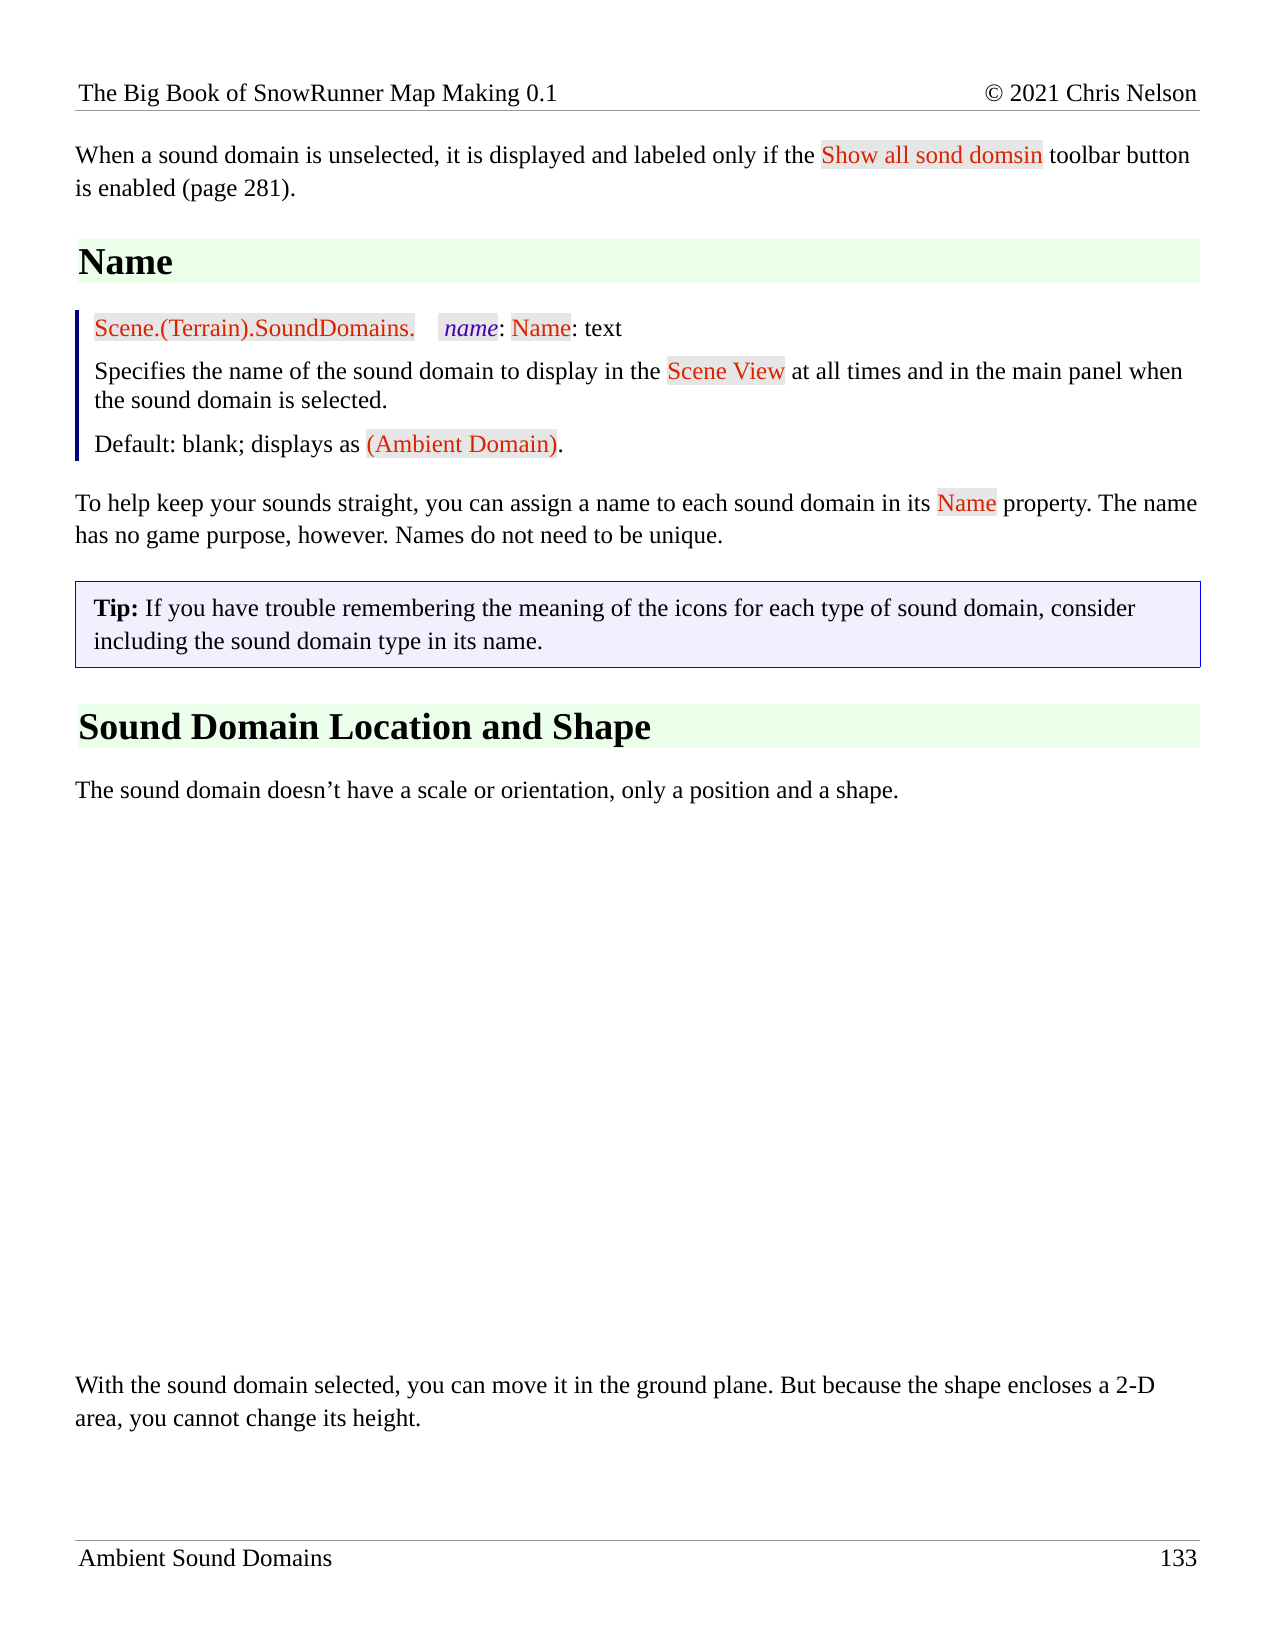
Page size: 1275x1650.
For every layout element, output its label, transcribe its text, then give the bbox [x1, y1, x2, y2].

text To help keep your sounds straight, you can assign a name to each sound domain in its Name property. The name has no game purpose, however. Names do not need to be unique. [75, 488, 1200, 549]
text When a sound domain is unselected, it is displayed and labeled only if the Show all sond domsin toolbar button is enabled (page 281). [75, 140, 1200, 202]
list If you have trouble remembering the meaning of the icons for each type of sound domain, consider including the sound domain type in its name. [76, 582, 1200, 667]
subtitle Sound Domain Location and Shape [78, 704, 1200, 748]
text Default: blank; displays as (Ambient Domain). [79, 426, 1200, 461]
text Specifies the name of the sound domain to display in the Scene View at all times and in the main panel when the sound domain is selected. [79, 353, 1200, 414]
subtitle Name [78, 239, 1200, 283]
text Scene.(Terrain).SoundDomains. name: Name: text [75, 309, 1200, 341]
text With the sound domain selected, you can move it in the ground plane. But because the shape encloses a 2‑D area, you cannot change its height. [75, 1370, 1200, 1431]
text The sound domain doesn’t have a scale or orientation, only a position and a shape. [75, 775, 1200, 804]
